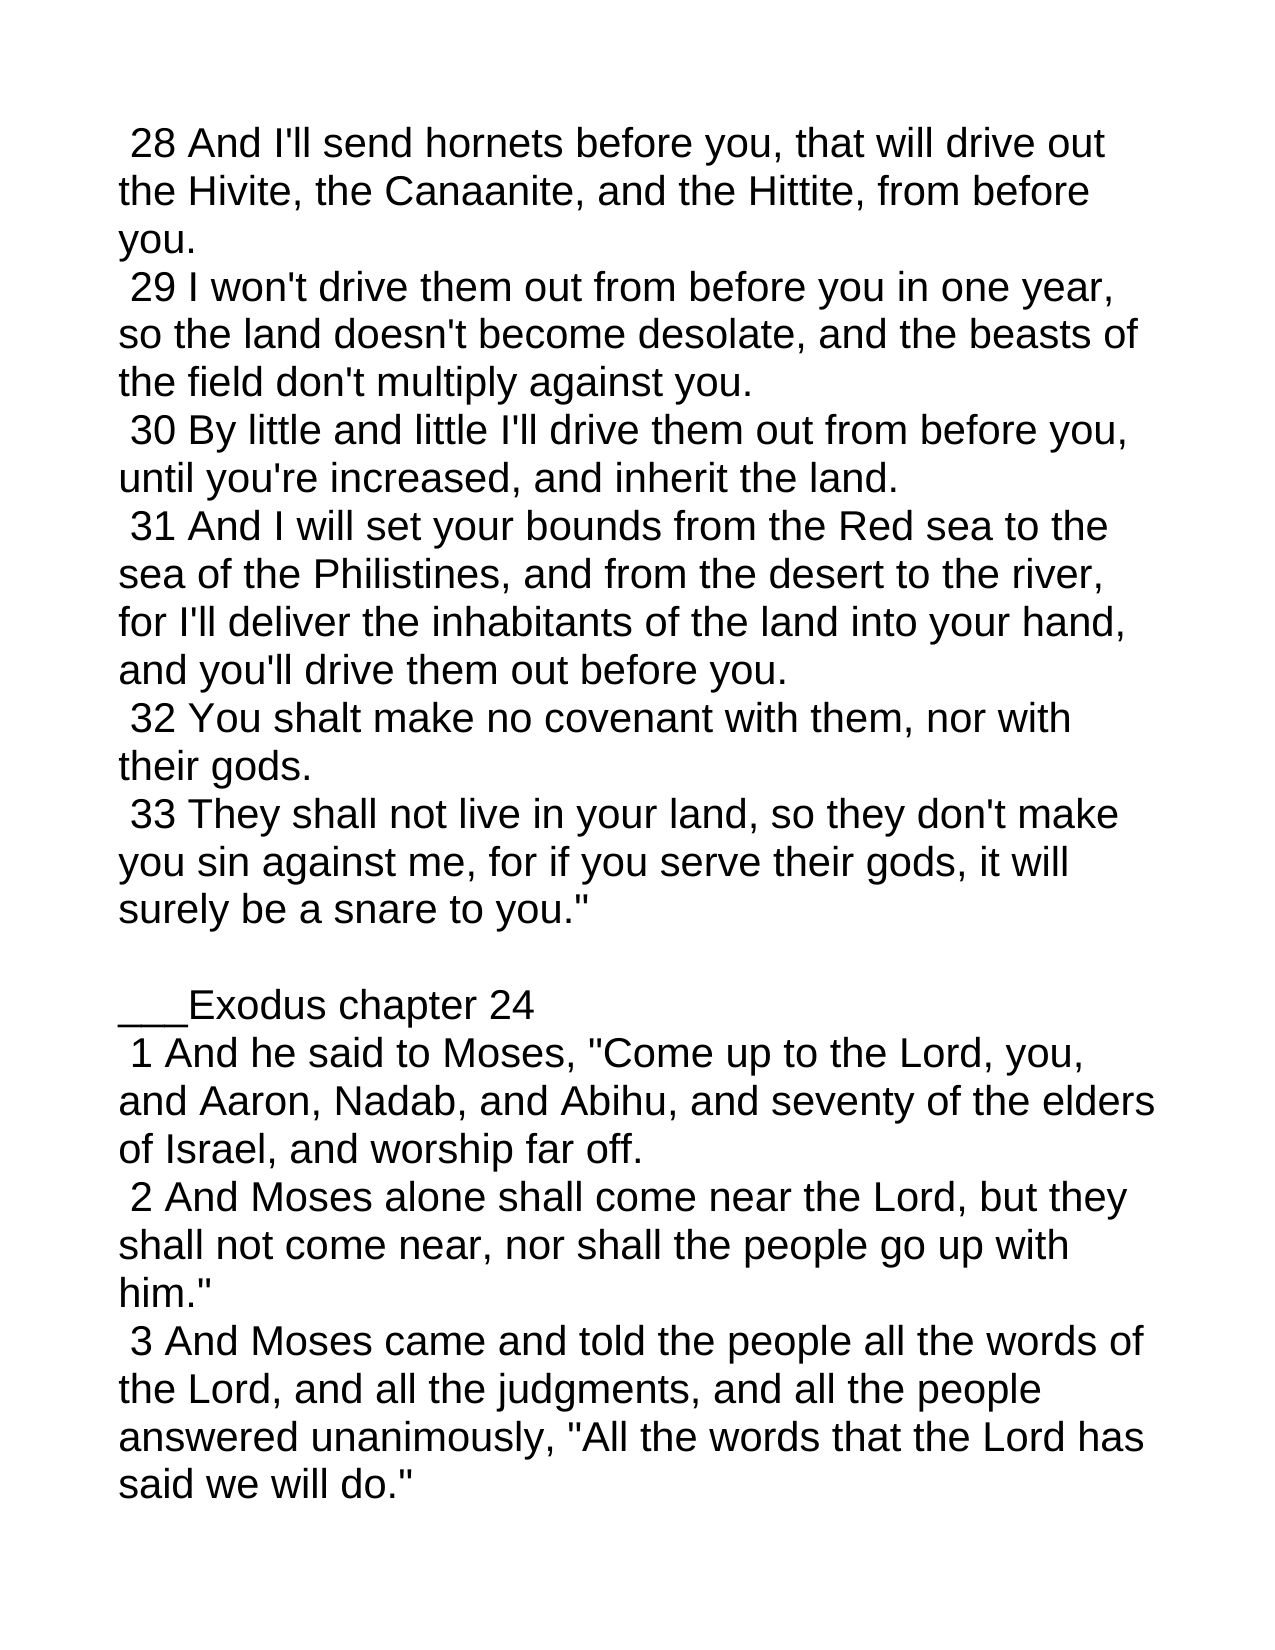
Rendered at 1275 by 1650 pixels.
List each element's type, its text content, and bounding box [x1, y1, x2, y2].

text ___Exodus chapter 24 [118, 981, 1157, 1028]
text 30 By little and little I'll drive them out from before you, until you're increased, and inherit the land. [118, 406, 1157, 501]
text 29 I won't drive them out from before you in one year, so the land doesn't become desolate, and the beasts of the field don't multiply against you. [118, 262, 1157, 406]
text 3 And Moses came and told the people all the words of the Lord, and all the judgments, and all the people answered unanimously, "All the words that the Lord has said we will do." [118, 1316, 1157, 1508]
text 1 And he said to Moses, "Come up to the Lord, you, and Aaron, Nadab, and Abihu, and seventy of the elders of Israel, and worship far off. [118, 1028, 1157, 1172]
text 28 And I'll send hornets before you, that will drive out the Hivite, the Canaanite, and the Hittite, from before you. [118, 118, 1157, 262]
text 33 They shall not live in your land, so they don't make you sin against me, for if you serve their gods, it will surely be a snare to you." [118, 789, 1157, 933]
text 31 And I will set your bounds from the Red sea to the sea of the Philistines, and from the desert to the river, for I'll deliver the inhabitants of the land into your hand, and you'll drive them out before you. [118, 501, 1157, 693]
text 32 You shalt make no covenant with them, nor with their gods. [118, 693, 1157, 789]
text 2 And Moses alone shall come near the Lord, but they shall not come near, nor shall the people go up with him." [118, 1172, 1157, 1316]
